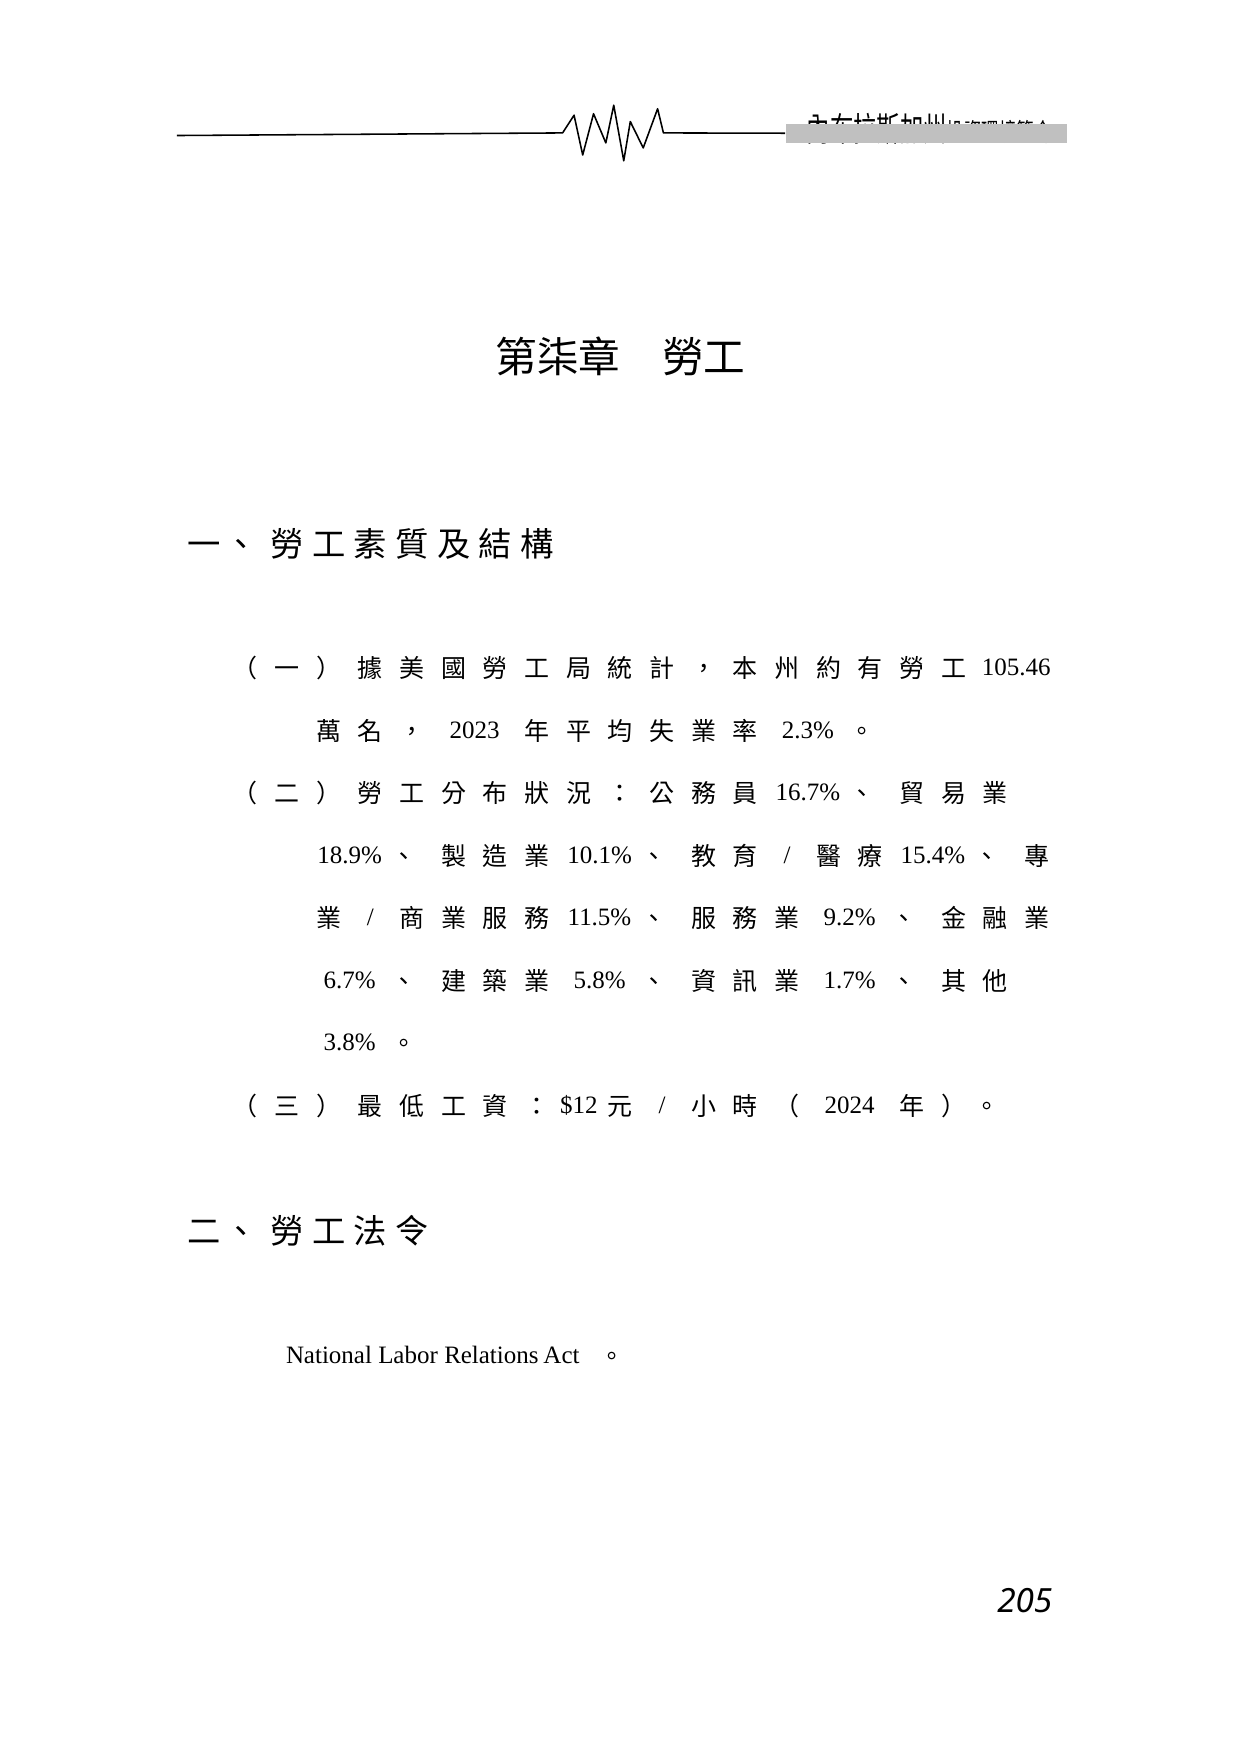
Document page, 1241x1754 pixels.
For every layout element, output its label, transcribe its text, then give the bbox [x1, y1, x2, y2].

text 二、勞工法令 [183, 1188, 1058, 1250]
text （二）勞工分布狀況：公務員16.7%、貿易業18.9%、製造業10.1%、教育/醫療15.4%、專業/商業服務11.5%、服務業9.2%、金融業6.7%、建築業5.8%、資訊業1.7%、其他3.8%。 [207, 750, 1058, 1063]
text 第柒章 勞工 [183, 313, 1058, 375]
text （一）據美國勞工局統計，本州約有勞工105.46萬名，2023年平均失業率2.3%。 [207, 625, 1058, 750]
text National Labor Relations Act。 [183, 1313, 1058, 1375]
text （三）最低工資：$12元/小時（2024年）。 [207, 1063, 1058, 1125]
text 一、勞工素質及結構 [183, 500, 1058, 563]
